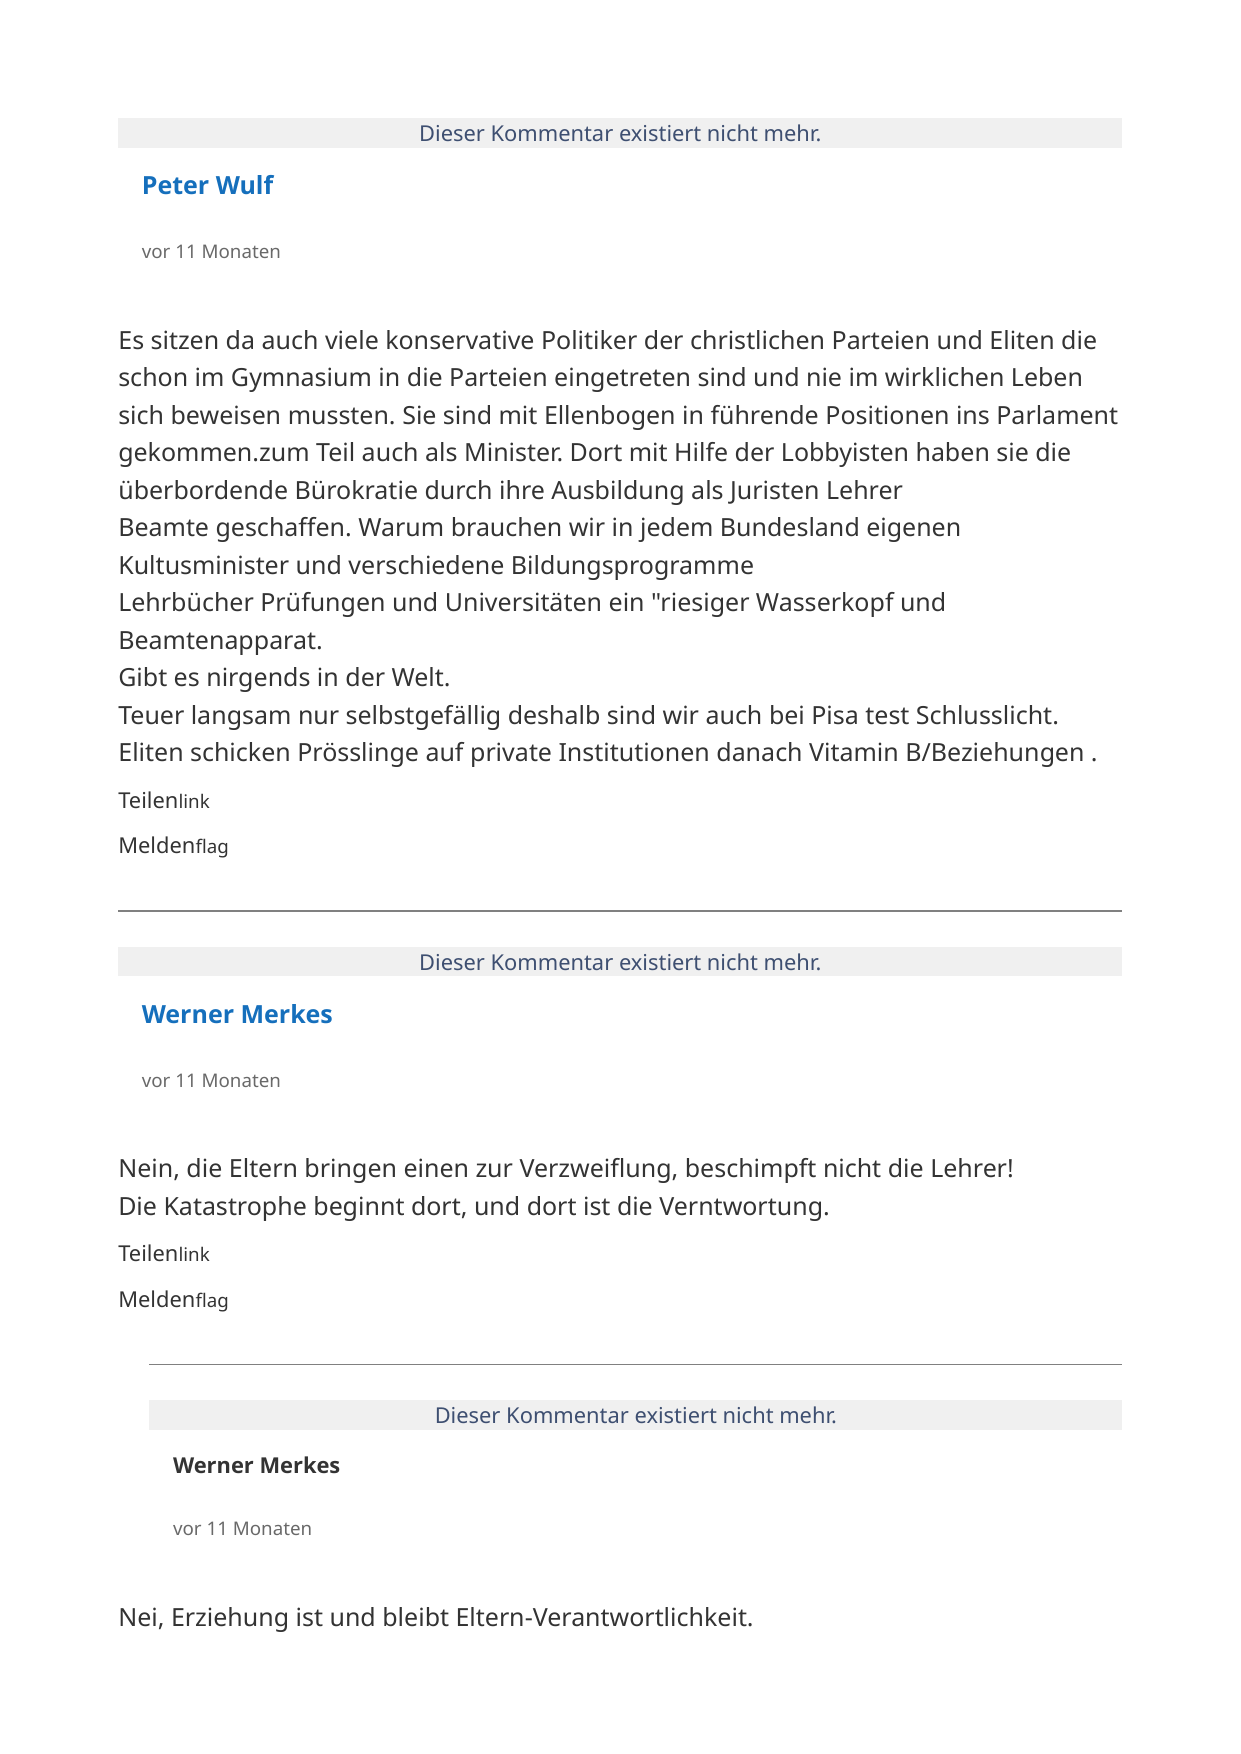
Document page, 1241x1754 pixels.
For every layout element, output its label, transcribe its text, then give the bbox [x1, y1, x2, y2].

text vor 11 Monaten [142, 1067, 1117, 1092]
text Meldenflag [118, 1284, 1122, 1313]
text Werner Merkes [173, 1450, 1114, 1480]
text Nei, Erziehung ist und bleibt Eltern-Verantwortlichkeit. [118, 1596, 1122, 1634]
text Es sitzen da auch viele konservative Politiker der christlichen Parteien und Eliten die schon im Gymnasium in die Parteien eingetreten sind und nie im wirklichen Leben sich beweisen mussten. Sie sind mit Ellenbogen in führende Positionen ins Parlament gekommen.zum Teil auch als Minister. Dort mit Hilfe der Lobbyisten haben sie die überbordende Bürokratie durch ihre Ausbildung als Juristen Lehrer Beamte geschaffen. Warum brauchen wir in jedem Bundesland eigenen Kultusminister und verschiedene Bildungsprogramme Lehrbücher Prüfungen und Universitäten ein "riesiger Wasserkopf und Beamtenapparat. Gibt es nirgends in der Welt. Teuer langsam nur selbstgefällig deshalb sind wir auch bei Pisa test Schlusslicht. Eliten schicken Prösslinge auf private Institutionen danach Vitamin B/Beziehungen . [118, 319, 1122, 769]
text Nein, die Eltern bringen einen zur Verzweiflung, beschimpft nicht die Lehrer! Die Katastrophe beginnt dort, und dort ist die Verntwortung. [118, 1148, 1122, 1223]
text Peter Wulf [142, 168, 1114, 202]
text Werner Merkes [142, 996, 1114, 1031]
text vor 11 Monaten [142, 238, 1117, 264]
text Dieser Kommentar existiert nicht mehr. [118, 118, 1122, 148]
text Meldenflag [118, 830, 1122, 860]
text Dieser Kommentar existiert nicht mehr. [118, 947, 1122, 976]
text Dieser Kommentar existiert nicht mehr. [149, 1400, 1122, 1430]
text Teilenlink [118, 785, 1122, 814]
text Teilenlink [118, 1238, 1122, 1268]
text vor 11 Monaten [173, 1515, 1117, 1541]
